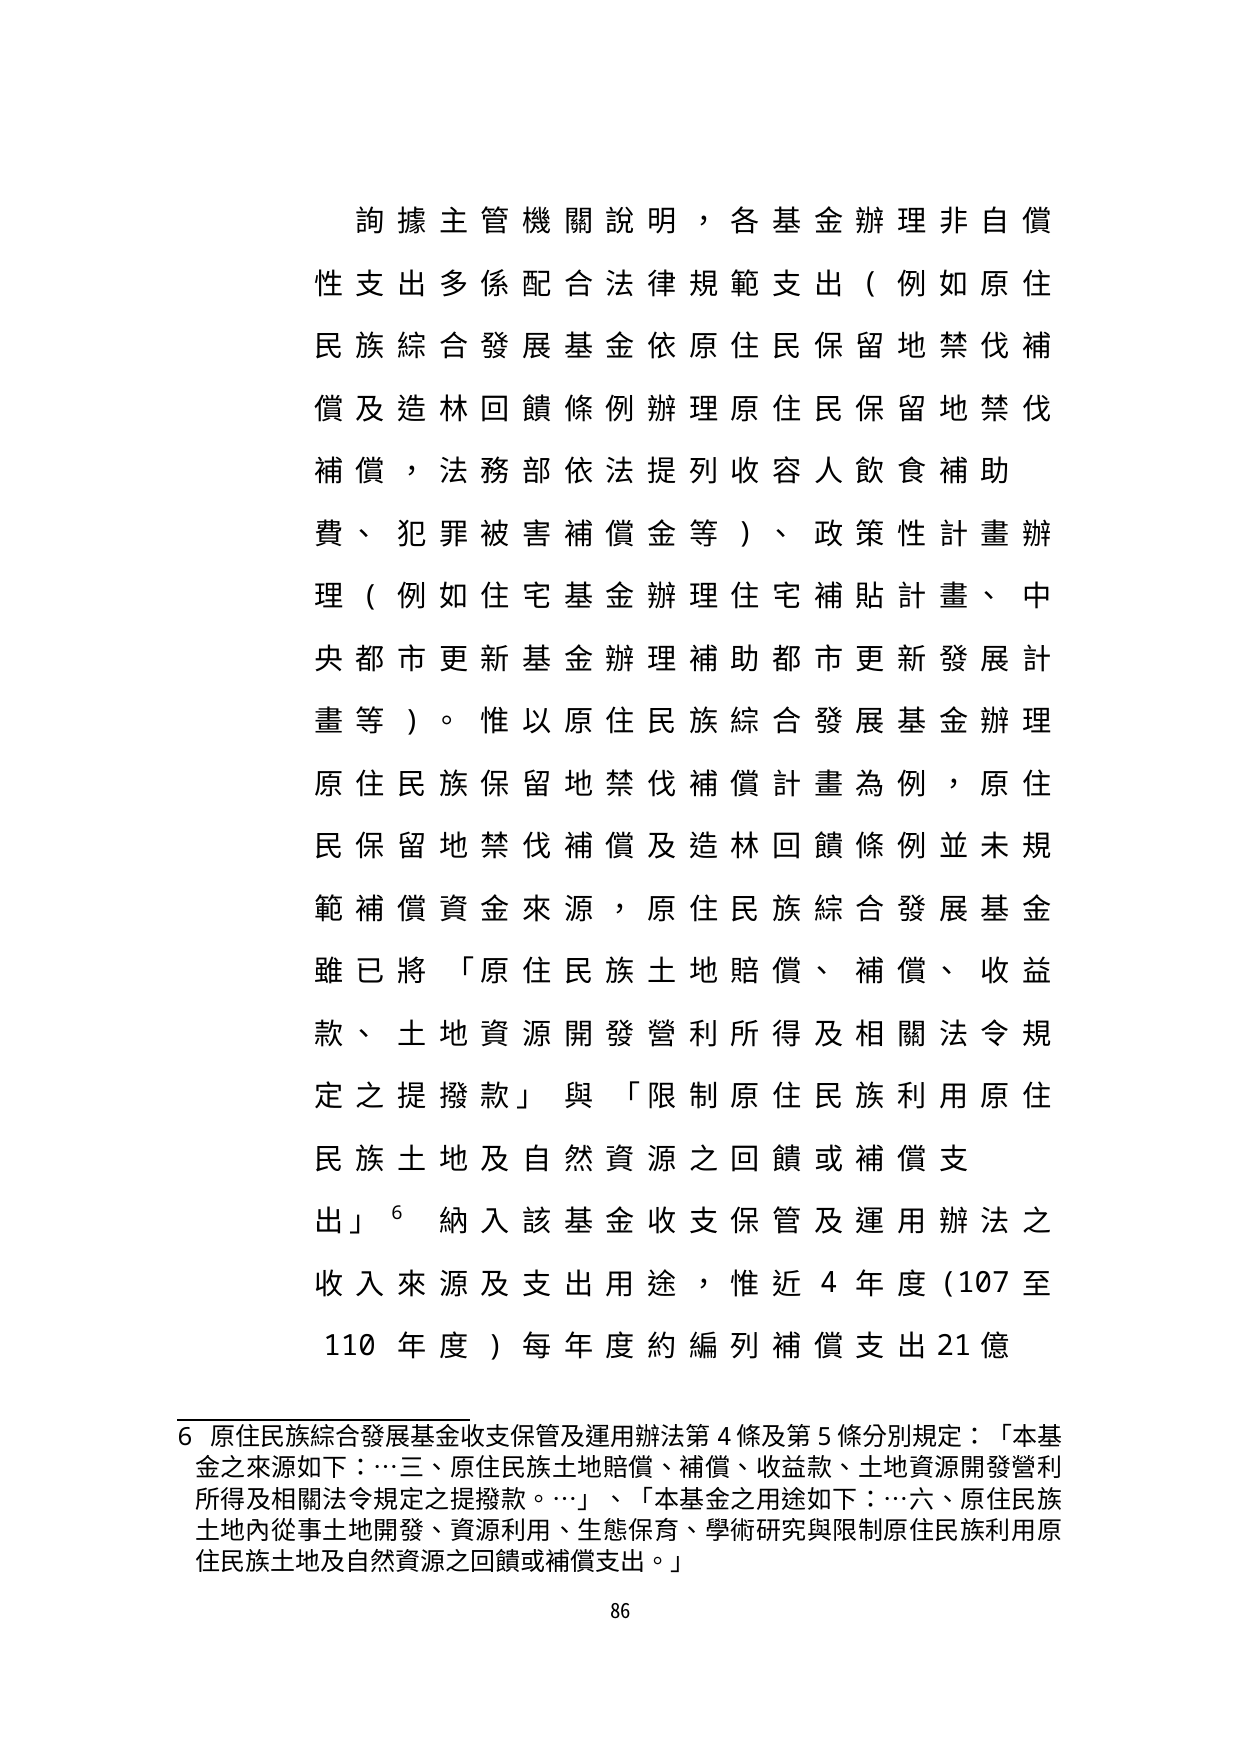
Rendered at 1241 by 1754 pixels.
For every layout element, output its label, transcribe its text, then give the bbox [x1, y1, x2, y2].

text 詢據主管機關說明，各基金辦理非自償性支出多係配合法律規範支出(例如原住民族綜合發展基金依原住民保留地禁伐補償及造林回饋條例辦理原住民保留地禁伐補償，法務部依法提列收容人飲食補助費、犯罪被害補償金等)、政策性計畫辦理(例如住宅基金辦理住宅補貼計畫、中央都市更新基金辦理補助都市更新發展計畫等)。惟以原住民族綜合發展基金辦理原住民族保留地禁伐補償計畫為例，原住民保留地禁伐補償及造林回饋條例並未規範補償資金來源，原住民族綜合發展基金雖已將「原住民族土地賠償、補償、收益款、土地資源開發營利所得及相關法令規定之提撥款」與「限制原住民族利用原住民族土地及自然資源之回饋或補償支出」納入該基金收支保管及運用辦法之收入來源及支出用途，惟近4年度(107至110年度)每年度約編列補償支出21億 [271, 177, 1058, 1365]
text 原住民族綜合發展基金收支保管及運用辦法第4條及第5條分別規定：「本基金之來源如下：…三、原住民族土地賠償、補償、收益款、土地資源開發營利所得及相關法令規定之提撥款。…」、「本基金之用途如下：…六、原住民族土地內從事土地開發、資源利用、生態保育、學術研究與限制原住民族利用原住民族土地及自然資源之回饋或補償支出。」 [177, 1421, 1063, 1577]
